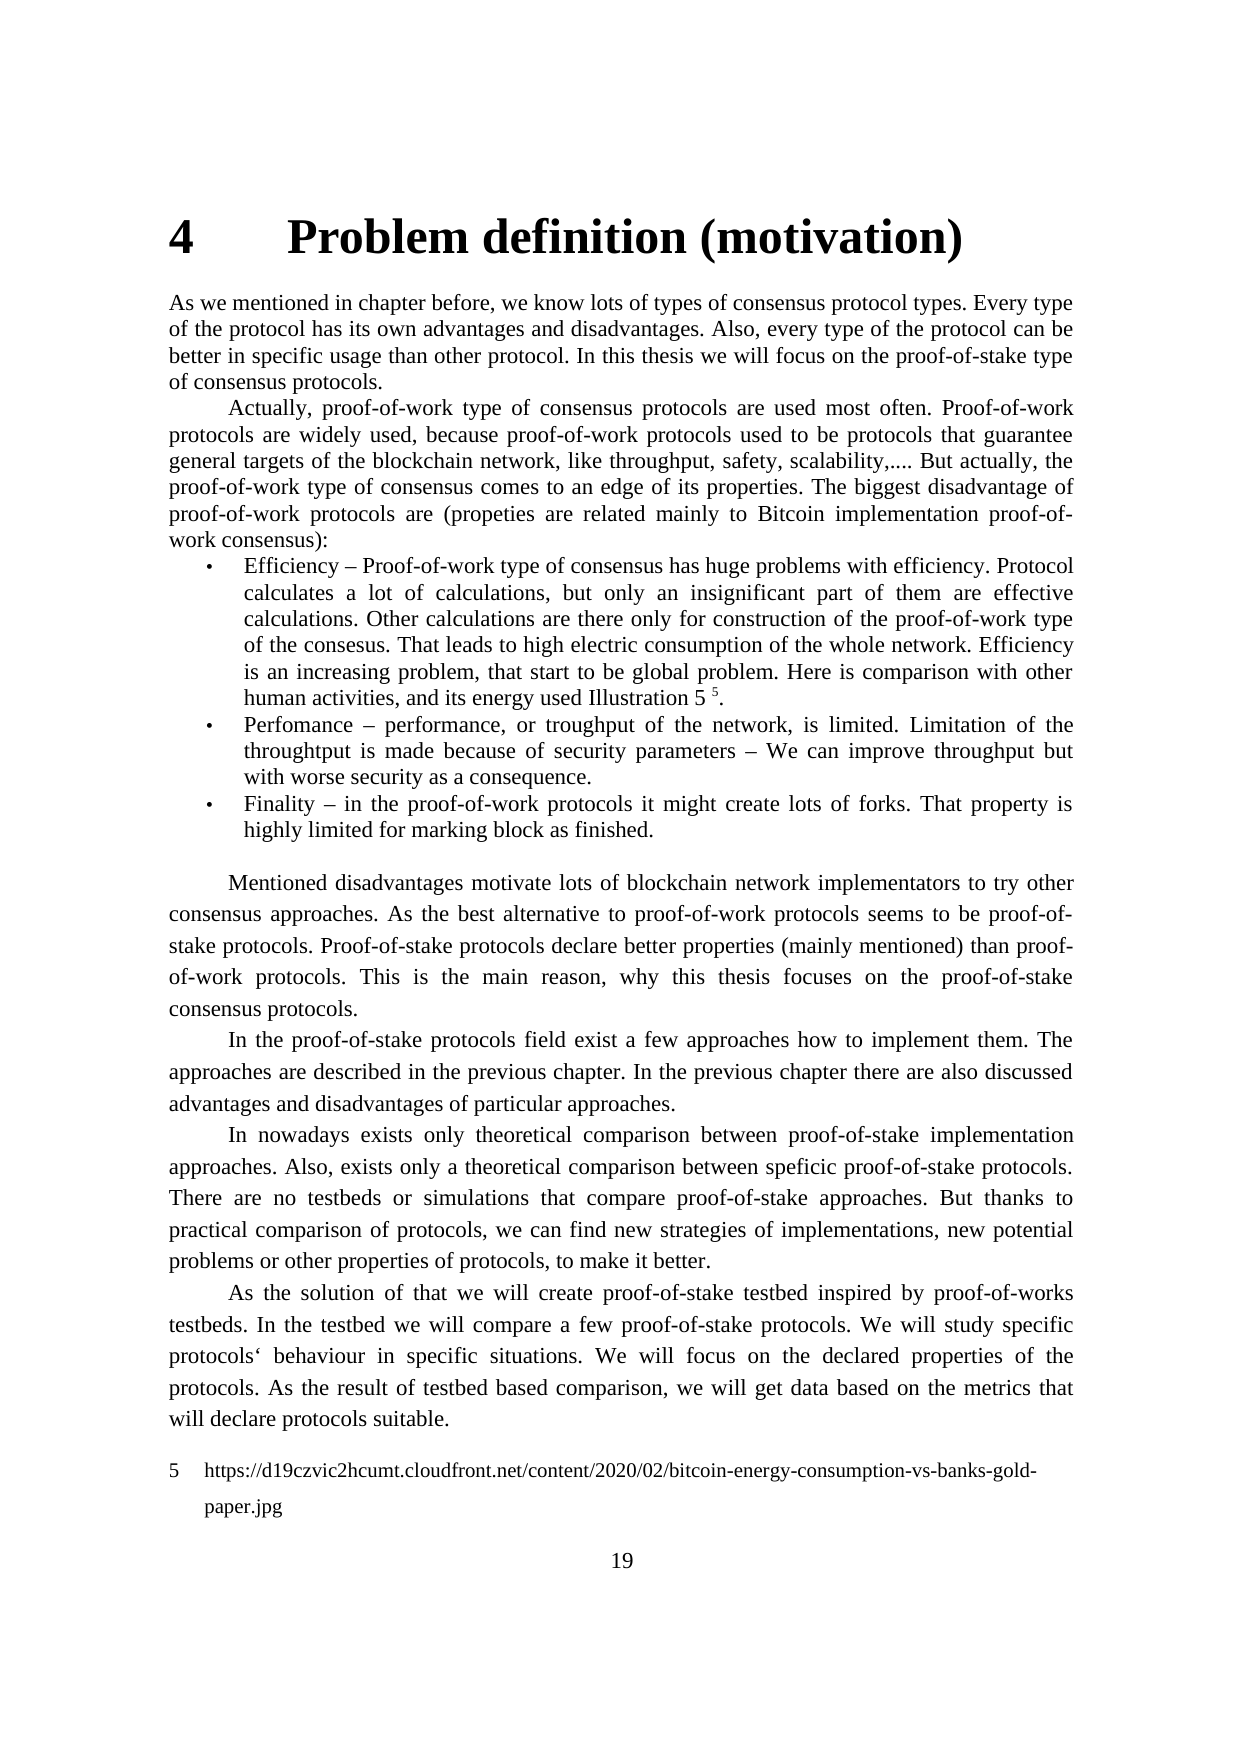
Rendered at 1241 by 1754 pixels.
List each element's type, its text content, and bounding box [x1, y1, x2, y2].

list Finality – in the proof-of-work protocols it might create lots of forks. That property is highly limited for marking block as finished. [206, 790, 1075, 842]
text In the proof-of-stake protocols field exist a few approaches how to implement them. The approaches are described in the previous chapter. In the previous chapter there are also discussed advantages and disadvantages of particular approaches. [169, 1027, 1075, 1116]
text As the solution of that we will create proof-of-stake testbed inspired by proof-of-works testbeds. In the testbed we will compare a few proof-of-stake protocols. We will study specific protocols‘ behaviour in specific situations. We will focus on the declared properties of the protocols. As the result of testbed based comparison, we will get data based on the metrics that will declare protocols suitable. [169, 1279, 1075, 1432]
list Efficiency – Proof-of-work type of consensus has huge problems with efficiency. Protocol calculates a lot of calculations, but only an insignificant part of them are effective calculations. Other calculations are there only for construction of the proof-of-work type of the consesus. That leads to high electric consumption of the whole network. Efficiency is an increasing problem, that start to be global problem. Here is comparison with other human activities, and its energy used Illustration 5 . [206, 552, 1075, 711]
text Actually, proof-of-work type of consensus protocols are used most often. Proof-of-work protocols are widely used, because proof-of-work protocols used to be protocols that guarantee general targets of the blockchain network, like throughput, safety, scalability,.... But actually, the proof-of-work type of consensus comes to an edge of its properties. The biggest disadvantage of proof-of-work protocols are (propeties are related mainly to Bitcoin implementation proof-of-work consensus): [169, 394, 1075, 552]
list Perfomance – performance, or troughput of the network, is limited. Limitation of the throughtput is made because of security parameters – We can improve throughput but with worse security as a consequence. [206, 711, 1075, 790]
text In nowadays exists only theoretical comparison between proof-of-stake implementation approaches. Also, exists only a theoretical comparison between speficic proof-of-stake protocols. There are no testbeds or simulations that compare proof-of-stake approaches. But thanks to practical comparison of protocols, we can find new strategies of implementations, new potential problems or other properties of protocols, to make it better. [169, 1121, 1075, 1274]
list https://d19czvic2hcumt.cloudfront.net/content/2020/02/bitcoin-energy-consumption-vs-banks-gold-paper.jpg [169, 1458, 1075, 1518]
subtitle Problem definition (motivation) [169, 207, 1075, 264]
text Mentioned disadvantages motivate lots of blockchain network implementators to try other consensus approaches. As the best alternative to proof-of-work protocols seems to be proof-of-stake protocols. Proof-of-stake protocols declare better properties (mainly mentioned) than proof-of-work protocols. This is the main reason, why this thesis focuses on the proof-of-stake consensus protocols. [169, 869, 1075, 1021]
text As we mentioned in chapter before, we know lots of types of consensus protocol types. Every type of the protocol has its own advantages and disadvantages. Also, every type of the protocol can be better in specific usage than other protocol. In this thesis we will focus on the proof-of-stake type of consensus protocols. [169, 289, 1075, 394]
